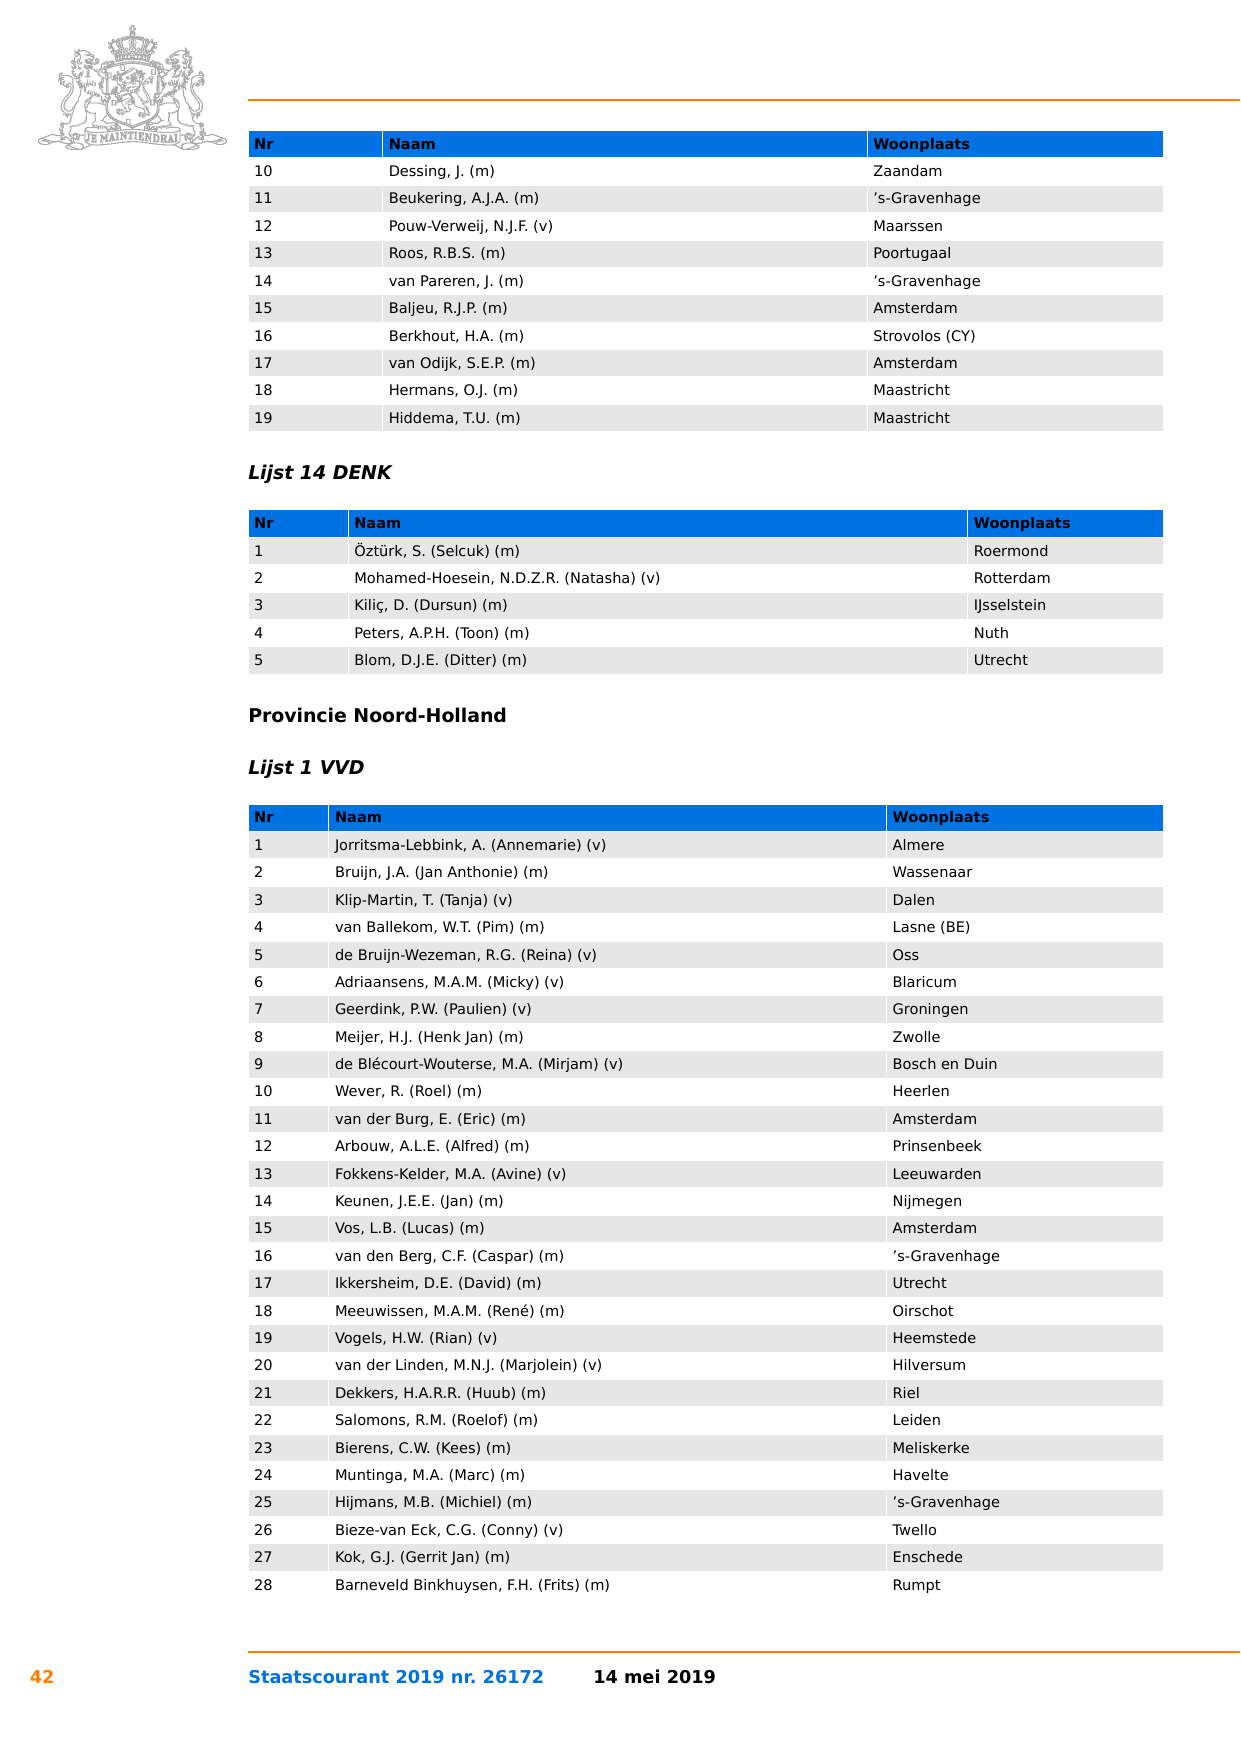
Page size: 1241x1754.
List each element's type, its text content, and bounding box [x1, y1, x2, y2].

table_cell 11 [249, 186, 382, 212]
table_cell Utrecht [968, 647, 1163, 674]
table_cell Rotterdam [968, 565, 1163, 591]
table_cell Rumpt [887, 1572, 1163, 1598]
table_cell Bruijn, J.A. (Jan Anthonie) (m) [329, 860, 886, 886]
table_cell 16 [249, 323, 382, 349]
table_cell van der Linden, M.N.J. (Marjolein) (v) [329, 1353, 886, 1379]
picture [38, 25, 227, 150]
table_cell Heerlen [887, 1079, 1163, 1105]
table_header Naam [329, 805, 886, 831]
table_cell 8 [249, 1024, 328, 1050]
table_cell Hiddema, T.U. (m) [383, 405, 867, 431]
table_cell Maastricht [868, 378, 1163, 404]
table_cell Riel [887, 1380, 1163, 1406]
table_cell Meeuwissen, M.A.M. (René) (m) [329, 1298, 886, 1324]
table_cell Salomons, R.M. (Roelof) (m) [329, 1408, 886, 1434]
table_cell Twello [887, 1517, 1163, 1543]
table_cell Bieze-van Eck, C.G. (Conny) (v) [329, 1517, 886, 1543]
table_cell Maastricht [868, 405, 1163, 431]
table_cell 3 [249, 887, 328, 913]
table_cell Prinsenbeek [887, 1134, 1163, 1160]
table_cell van der Burg, E. (Eric) (m) [329, 1106, 886, 1132]
table_cell Hilversum [887, 1353, 1163, 1379]
table_cell Vogels, H.W. (Rian) (v) [329, 1325, 886, 1352]
table_cell Zaandam [868, 158, 1163, 185]
subtitle Provincie Noord-Holland [248, 705, 1163, 727]
table_cell 21 [249, 1380, 328, 1406]
table_cell 14 [249, 1188, 328, 1214]
table_cell Dalen [887, 887, 1163, 913]
table_cell Baljeu, R.J.P. (m) [383, 295, 867, 322]
table_cell 24 [249, 1462, 328, 1488]
table_cell 13 [249, 241, 382, 267]
table_cell Peters, A.P.H. (Toon) (m) [349, 620, 967, 646]
table_cell Amsterdam [868, 295, 1163, 322]
table_cell Maarssen [868, 213, 1163, 239]
table_cell Nijmegen [887, 1188, 1163, 1214]
table_cell Ikkersheim, D.E. (David) (m) [329, 1270, 886, 1297]
table_cell 4 [249, 620, 348, 646]
table_cell 19 [249, 1325, 328, 1352]
table_cell de Bruijn-Wezeman, R.G. (Reina) (v) [329, 942, 886, 968]
table_cell ’s-Gravenhage [887, 1243, 1163, 1269]
table_cell 22 [249, 1408, 328, 1434]
table_cell 10 [249, 1079, 328, 1105]
table_header Woonplaats [887, 805, 1163, 831]
table_cell Adriaansens, M.A.M. (Micky) (v) [329, 969, 886, 995]
table_cell Leeuwarden [887, 1161, 1163, 1187]
table_cell 16 [249, 1243, 328, 1269]
table_cell 6 [249, 969, 328, 995]
table_header Naam [349, 510, 967, 537]
table_cell Fokkens-Kelder, M.A. (Avine) (v) [329, 1161, 886, 1187]
table_cell 2 [249, 565, 348, 591]
table_cell Beukering, A.J.A. (m) [383, 186, 867, 212]
table_cell Leiden [887, 1408, 1163, 1434]
table_cell Barneveld Binkhuysen, F.H. (Frits) (m) [329, 1572, 886, 1598]
table_cell van Odijk, S.E.P. (m) [383, 350, 867, 376]
table_cell Bosch en Duin [887, 1051, 1163, 1078]
table_header Nr [249, 131, 382, 157]
table_cell Jorritsma-Lebbink, A. (Annemarie) (v) [329, 832, 886, 858]
table_cell Pouw-Verweij, N.J.F. (v) [383, 213, 867, 239]
subtitle Lijst 1 VVD [248, 757, 1163, 779]
table_cell 27 [249, 1544, 328, 1571]
table_cell Keunen, J.E.E. (Jan) (m) [329, 1188, 886, 1214]
table_cell 20 [249, 1353, 328, 1379]
table_cell IJsselstein [968, 593, 1163, 619]
table_cell ’s-Gravenhage [868, 186, 1163, 212]
table_cell Hermans, O.J. (m) [383, 378, 867, 404]
table_cell Vos, L.B. (Lucas) (m) [329, 1216, 886, 1242]
table_cell Havelte [887, 1462, 1163, 1488]
table_cell ’s-Gravenhage [868, 268, 1163, 294]
table_cell Groningen [887, 996, 1163, 1023]
table_cell 18 [249, 1298, 328, 1324]
table_cell Wassenaar [887, 860, 1163, 886]
table_cell van Pareren, J. (m) [383, 268, 867, 294]
table_cell Heemstede [887, 1325, 1163, 1352]
table_cell 3 [249, 593, 348, 619]
table_cell Poortugaal [868, 241, 1163, 267]
table_cell Dessing, J. (m) [383, 158, 867, 185]
table_cell 5 [249, 942, 328, 968]
table_cell Zwolle [887, 1024, 1163, 1050]
table_cell ’s-Gravenhage [887, 1490, 1163, 1516]
table_cell 5 [249, 647, 348, 674]
table_cell Dekkers, H.A.R.R. (Huub) (m) [329, 1380, 886, 1406]
table_cell 12 [249, 213, 382, 239]
table_cell Roermond [968, 538, 1163, 564]
table_cell Lasne (BE) [887, 914, 1163, 941]
table_cell 17 [249, 1270, 328, 1297]
table_cell 1 [249, 538, 348, 564]
table_cell Enschede [887, 1544, 1163, 1571]
table_cell Roos, R.B.S. (m) [383, 241, 867, 267]
table_cell de Blécourt-Wouterse, M.A. (Mirjam) (v) [329, 1051, 886, 1078]
table_cell 9 [249, 1051, 328, 1078]
table_cell 23 [249, 1435, 328, 1461]
table_header Nr [249, 510, 348, 537]
table_cell Utrecht [887, 1270, 1163, 1297]
table_cell Nuth [968, 620, 1163, 646]
table_cell Meijer, H.J. (Henk Jan) (m) [329, 1024, 886, 1050]
table_cell 26 [249, 1517, 328, 1543]
table_cell Oss [887, 942, 1163, 968]
table_cell 4 [249, 914, 328, 941]
table_cell Klip-Martin, T. (Tanja) (v) [329, 887, 886, 913]
subtitle Lijst 14 DENK [248, 462, 1163, 484]
table_cell Wever, R. (Roel) (m) [329, 1079, 886, 1105]
table_cell Berkhout, H.A. (m) [383, 323, 867, 349]
table_cell Muntinga, M.A. (Marc) (m) [329, 1462, 886, 1488]
table_cell 10 [249, 158, 382, 185]
table_cell 14 [249, 268, 382, 294]
table_cell 15 [249, 1216, 328, 1242]
table_cell Hijmans, M.B. (Michiel) (m) [329, 1490, 886, 1516]
table_header Nr [249, 805, 328, 831]
table_header Naam [383, 131, 867, 157]
table_cell Almere [887, 832, 1163, 858]
table_cell 17 [249, 350, 382, 376]
table_cell Blom, D.J.E. (Ditter) (m) [349, 647, 967, 674]
table_cell Öztürk, S. (Selcuk) (m) [349, 538, 967, 564]
table_cell 28 [249, 1572, 328, 1598]
table_cell 7 [249, 996, 328, 1023]
table_cell Mohamed-Hoesein, N.D.Z.R. (Natasha) (v) [349, 565, 967, 591]
table_cell Meliskerke [887, 1435, 1163, 1461]
table_cell 13 [249, 1161, 328, 1187]
table_cell 12 [249, 1134, 328, 1160]
table_cell 25 [249, 1490, 328, 1516]
table_cell Amsterdam [887, 1106, 1163, 1132]
table_cell Strovolos (CY) [868, 323, 1163, 349]
table_cell 1 [249, 832, 328, 858]
table_cell 19 [249, 405, 382, 431]
table_cell Oirschot [887, 1298, 1163, 1324]
table_cell Amsterdam [887, 1216, 1163, 1242]
table_cell van Ballekom, W.T. (Pim) (m) [329, 914, 886, 941]
table_cell 2 [249, 860, 328, 886]
table_cell 11 [249, 1106, 328, 1132]
table_header Woonplaats [868, 131, 1163, 157]
table_cell 15 [249, 295, 382, 322]
table_cell 18 [249, 378, 382, 404]
table_cell van den Berg, C.F. (Caspar) (m) [329, 1243, 886, 1269]
table_cell Kok, G.J. (Gerrit Jan) (m) [329, 1544, 886, 1571]
table_header Woonplaats [968, 510, 1163, 537]
table_cell Bierens, C.W. (Kees) (m) [329, 1435, 886, 1461]
table_cell Kiliç, D. (Dursun) (m) [349, 593, 967, 619]
table_cell Geerdink, P.W. (Paulien) (v) [329, 996, 886, 1023]
table_cell Blaricum [887, 969, 1163, 995]
table_cell Amsterdam [868, 350, 1163, 376]
table_cell Arbouw, A.L.E. (Alfred) (m) [329, 1134, 886, 1160]
